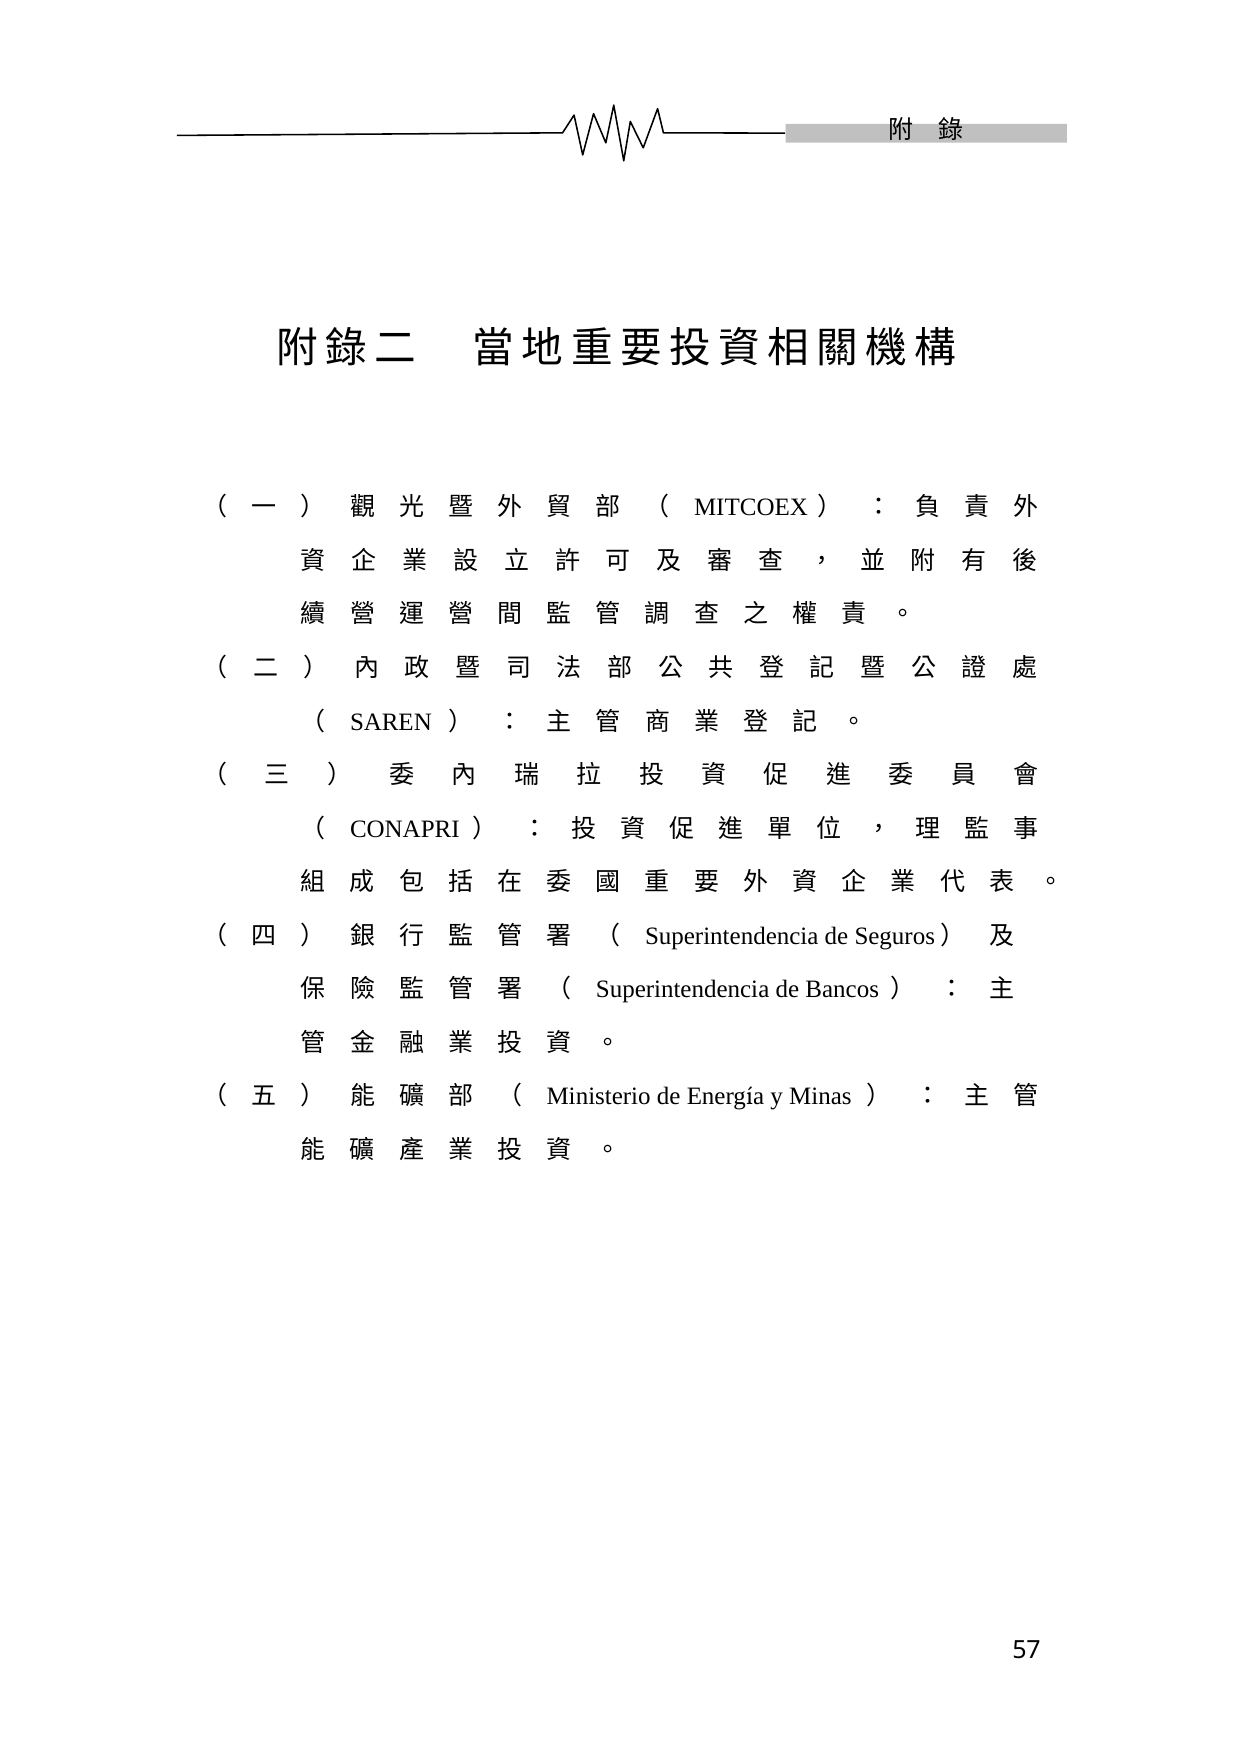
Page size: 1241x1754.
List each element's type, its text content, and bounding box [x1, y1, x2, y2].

text （二）內政暨司法部公共登記暨公證處（SAREN）：主管商業登記。 [202, 639, 1063, 746]
text 附錄二 當地重要投資相關機構 [178, 291, 1063, 398]
text （五）能礦部（Ministerio de Energía y Minas）：主管能礦產業投資。 [202, 1067, 1063, 1174]
text （四）銀行監管署（Superintendencia de Seguros）及保險監管署（Superintendencia de Bancos）：主管金融業投資。 [202, 906, 1063, 1067]
text （三）委內瑞拉投資促進委員會（CONAPRI）：投資促進單位，理監事組成包括在委國重要外資企業代表。 [202, 746, 1063, 906]
text （一）觀光暨外貿部（MITCOEX）：負責外資企業設立許可及審查，並附有後續營運營間監管調查之權責。 [202, 478, 1063, 639]
